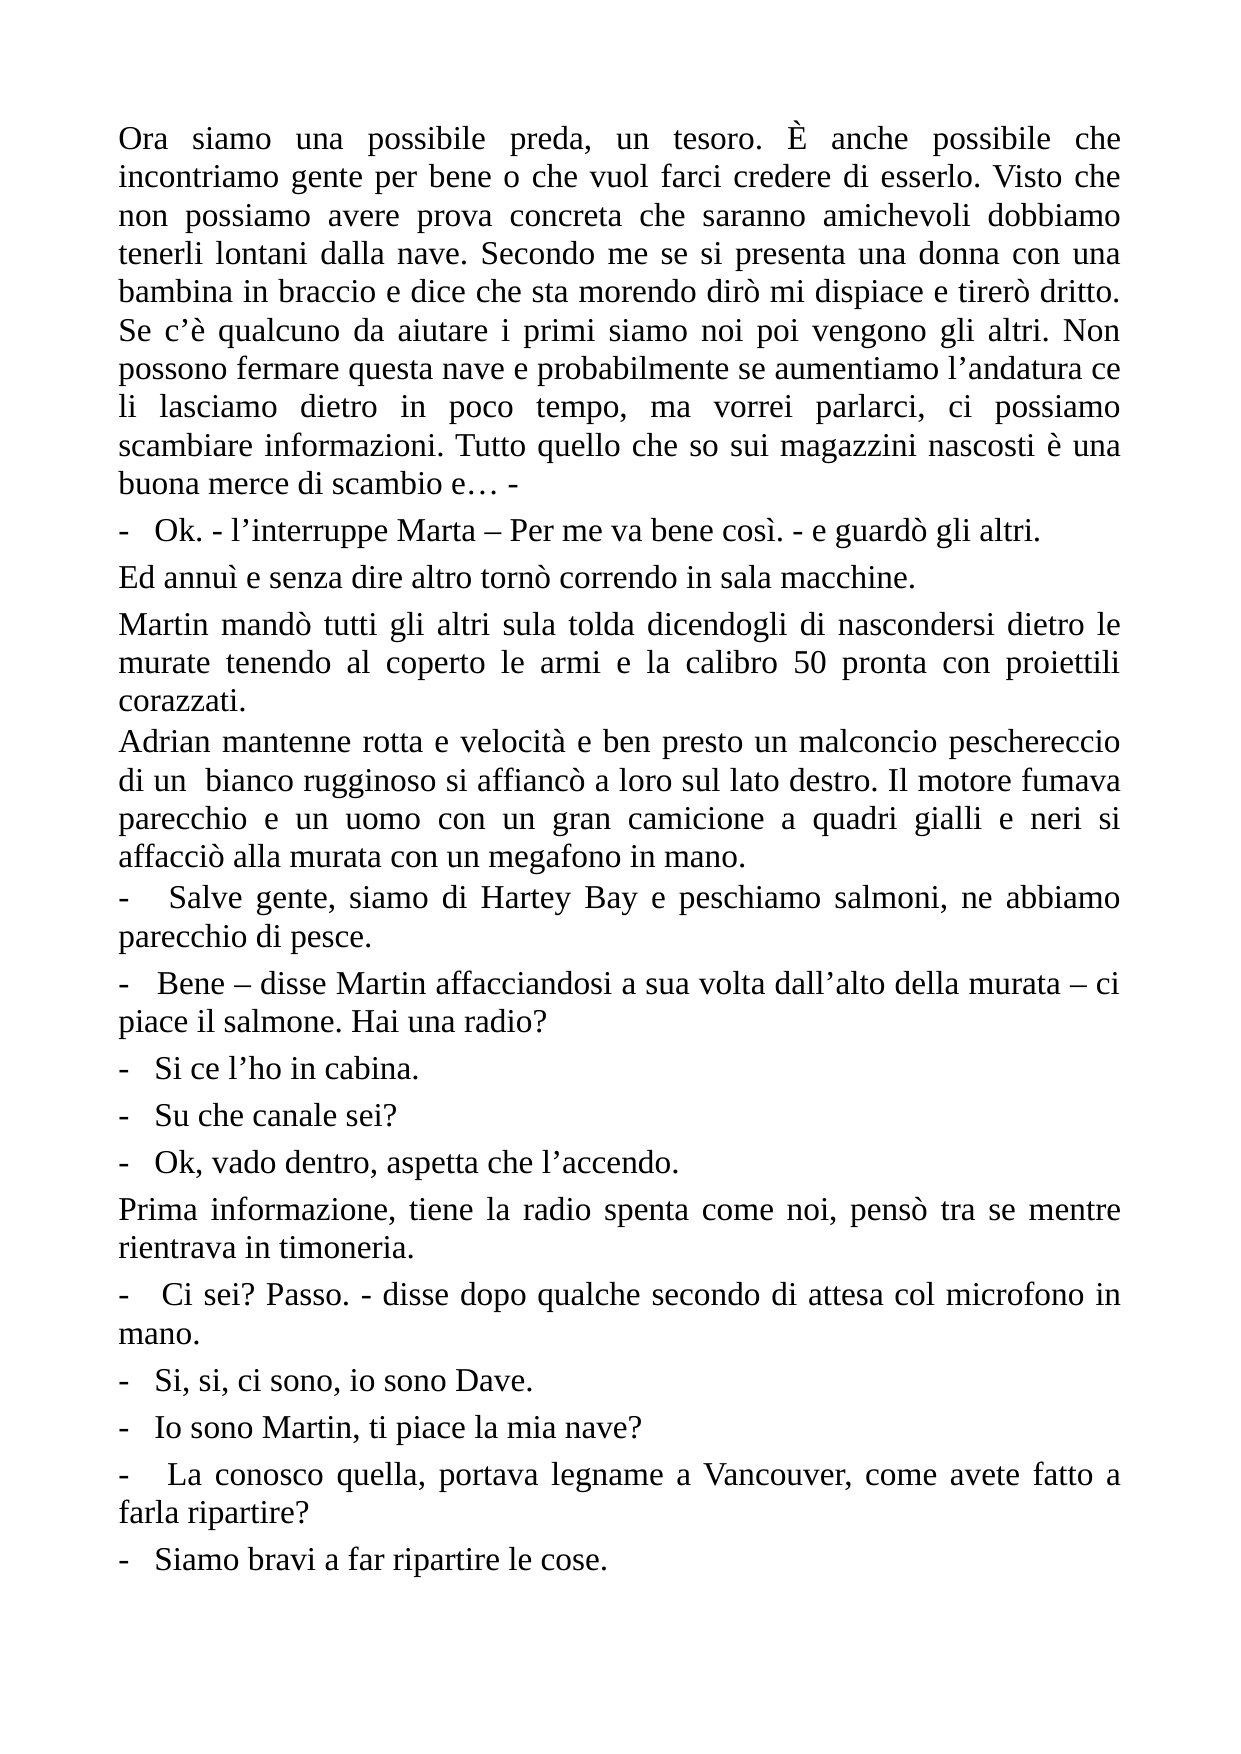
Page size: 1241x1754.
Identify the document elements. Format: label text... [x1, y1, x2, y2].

text - Salve gente, siamo di Hartey Bay e peschiamo salmoni, ne abbiamo parecchio di pesce. [118, 878, 1122, 954]
text - La conosco quella, portava legname a Vancouver, come avete fatto a farla ripartire? [118, 1454, 1122, 1531]
text - Si, si, ci sono, io sono Dave. [118, 1360, 1122, 1398]
text - Si ce l’ho in cabina. [118, 1048, 1122, 1087]
text - Ok. - l’interruppe Marta – Per me va bene così. - e guardò gli altri. [118, 510, 1122, 548]
text Ora siamo una possibile preda, un tesoro. È anche possibile che incontriamo gente per bene o che vuol farci credere di esserlo. Visto che non possiamo avere prova concreta che saranno amichevoli dobbiamo tenerli lontani dalla nave. Secondo me se si presenta una donna con una bambina in braccio e dice che sta morendo dirò mi dispiace e tirerò dritto. Se c’è qualcuno da aiutare i primi siamo noi poi vengono gli altri. Non possono fermare questa nave e probabilmente se aumentiamo l’andatura ce li lasciamo dietro in poco tempo, ma vorrei parlarci, ci possiamo scambiare informazioni. Tutto quello che so sui magazzini nascosti è una buona merce di scambio e… - [118, 118, 1122, 501]
text - Siamo bravi a far ripartire le cose. [118, 1539, 1122, 1578]
text Ed annuì e senza dire altro tornò correndo in sala macchine. [118, 557, 1122, 595]
text - Ci sei? Passo. - disse dopo qualche secondo di attesa col microfono in mano. [118, 1275, 1122, 1351]
text Prima informazione, tiene la radio spenta come noi, pensò tra se mentre rientrava in timoneria. [118, 1189, 1122, 1266]
text - Su che canale sei? [118, 1095, 1122, 1134]
text Adrian mantenne rotta e velocità e ben presto un malconcio peschereccio di un bianco rugginoso si affiancò a loro sul lato destro. Il motore fumava parecchio e un uomo con un gran camicione a quadri gialli e neri si affacciò alla murata con un megafono in mano. [118, 722, 1122, 875]
text - Ok, vado dentro, aspetta che l’accendo. [118, 1142, 1122, 1181]
text - Bene – disse Martin affacciandosi a sua volta dall’alto della murata – ci piace il salmone. Hai una radio? [118, 963, 1122, 1040]
text Martin mandò tutti gli altri sula tolda dicendogli di nascondersi dietro le murate tenendo al coperto le armi e la calibro 50 pronta con proiettili corazzati. [118, 604, 1122, 719]
text - Io sono Martin, ti piace la mia nave? [118, 1407, 1122, 1445]
